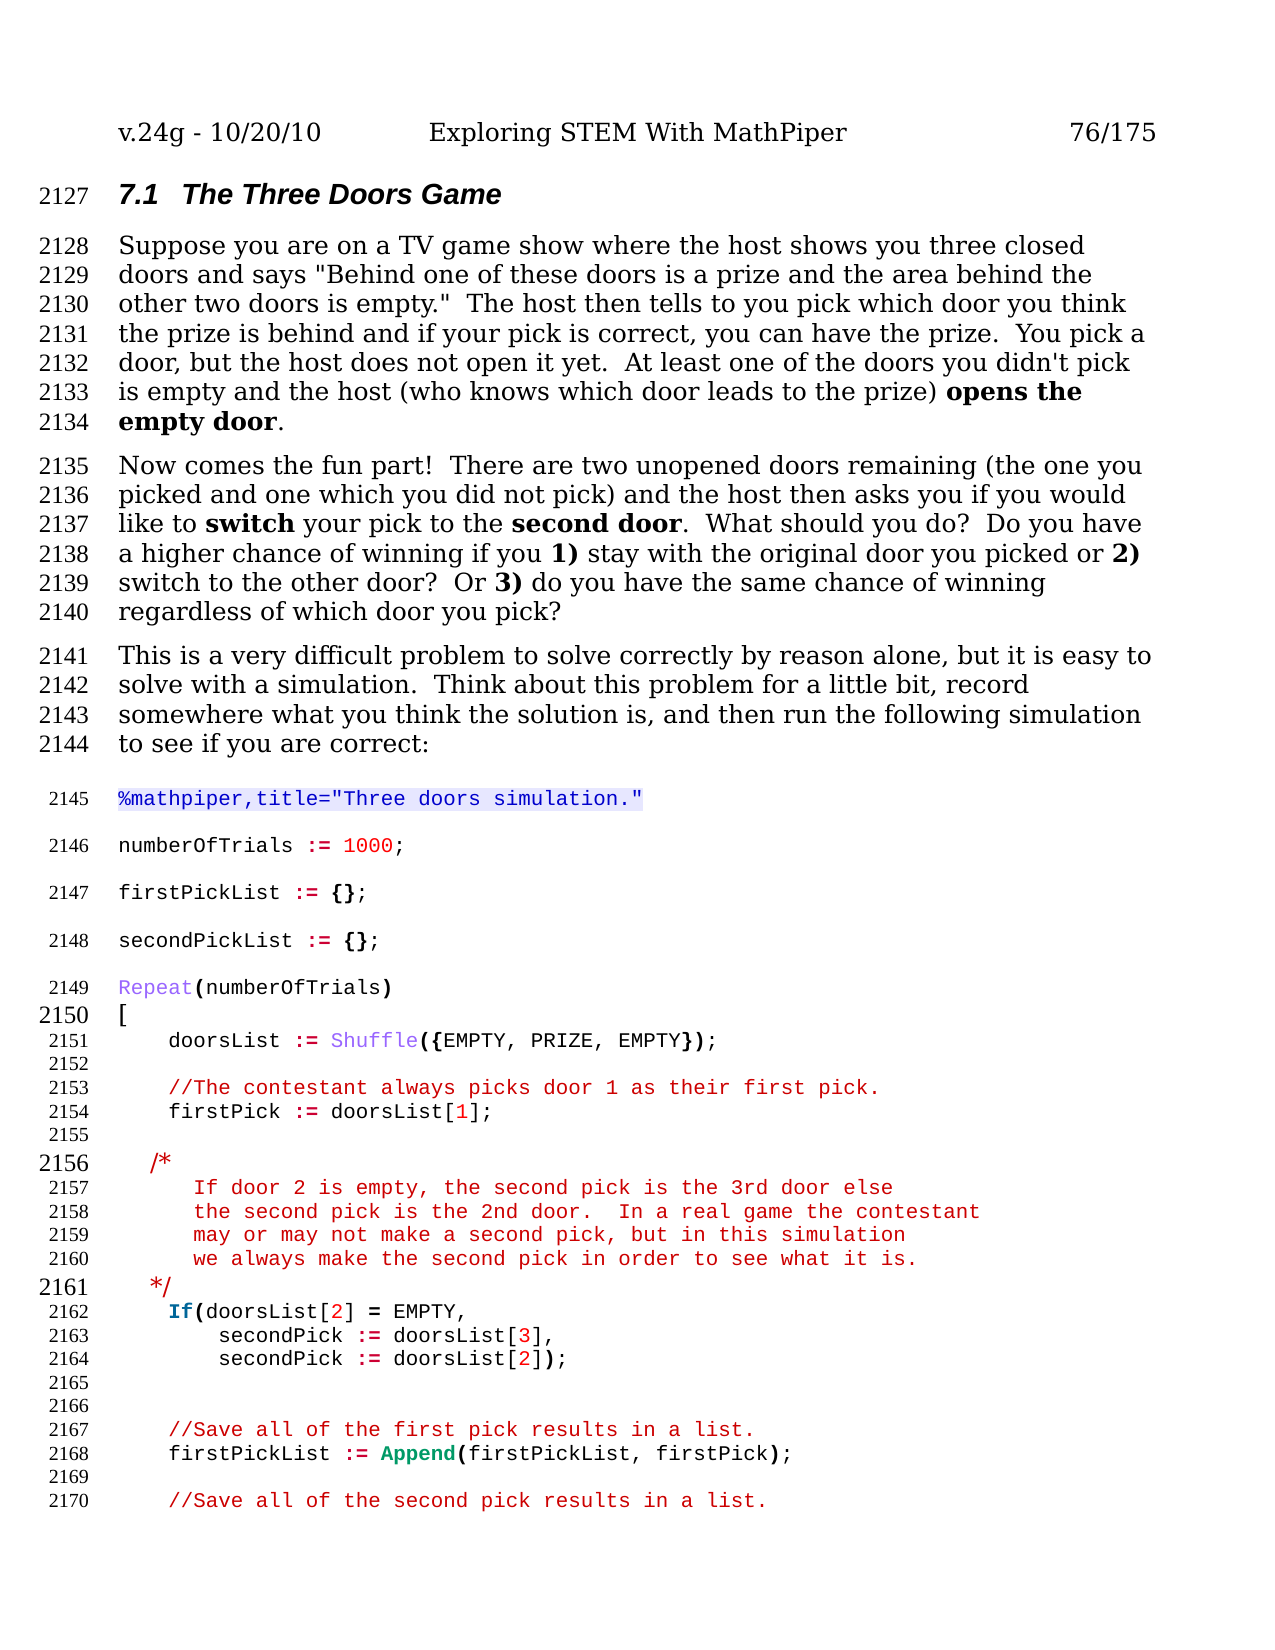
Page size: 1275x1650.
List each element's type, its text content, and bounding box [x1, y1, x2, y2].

text secondPick := doorsList[3], [118, 1324, 1157, 1348]
text //Save all of the first pick results in a list. [118, 1419, 1157, 1443]
text /* [118, 1148, 1157, 1177]
text numberOfTrials := 1000; [118, 835, 1157, 859]
text firstPickList := {}; [118, 882, 1157, 906]
text doorsList := Shuffle({EMPTY, PRIZE, EMPTY}); [118, 1030, 1157, 1053]
text //The contestant always picks door 1 as their first pick. [118, 1077, 1157, 1101]
text %mathpiper,title="Three doors simulation." [118, 788, 1157, 811]
text If door 2 is empty, the second pick is the 3rd door else [118, 1177, 1157, 1201]
text Suppose you are on a TV game show where the host shows you three closed doors and says "Behind one of these doors is a prize and the area behind the other two doors is empty." The host then tells to you pick which door you think the prize is behind and if your pick is correct, you can have the prize. You pick a door, but the host does not open it yet. At least one of the doors you didn't pick is empty and the host (who knows which door leads to the prize) opens the empty door. [118, 231, 1157, 436]
text firstPick := doorsList[1]; [118, 1101, 1157, 1124]
text we always make the second pick in order to see what it is. [118, 1248, 1157, 1272]
text firstPickList := Append(firstPickList, firstPick); [118, 1443, 1157, 1466]
text Repeat(numberOfTrials) [118, 977, 1157, 1001]
text If(doorsList[2] = EMPTY, [118, 1301, 1157, 1324]
text This is a very difficult problem to solve correctly by reason alone, but it is easy to solve with a simulation. Think about this problem for a little bit, record somewhere what you think the solution is, and then run the following simulation to see if you are correct: [118, 641, 1157, 758]
text //Save all of the second pick results in a list. [118, 1490, 1157, 1514]
text may or may not make a second pick, but in this simulation [118, 1224, 1157, 1248]
text */ [118, 1272, 1157, 1301]
text secondPick := doorsList[2]); [118, 1348, 1157, 1372]
text [ [118, 1001, 1157, 1030]
subtitle The Three Doors Game [118, 177, 1157, 210]
text the second pick is the 2nd door. In a real game the contestant [118, 1201, 1157, 1224]
text secondPickList := {}; [118, 930, 1157, 953]
text Now comes the fun part! There are two unopened doors remaining (the one you picked and one which you did not pick) and the host then asks you if you would like to switch your pick to the second door. What should you do? Do you have a higher chance of winning if you 1) stay with the original door you picked or 2) switch to the other door? Or 3) do you have the same chance of winning regardless of which door you pick? [118, 451, 1157, 626]
